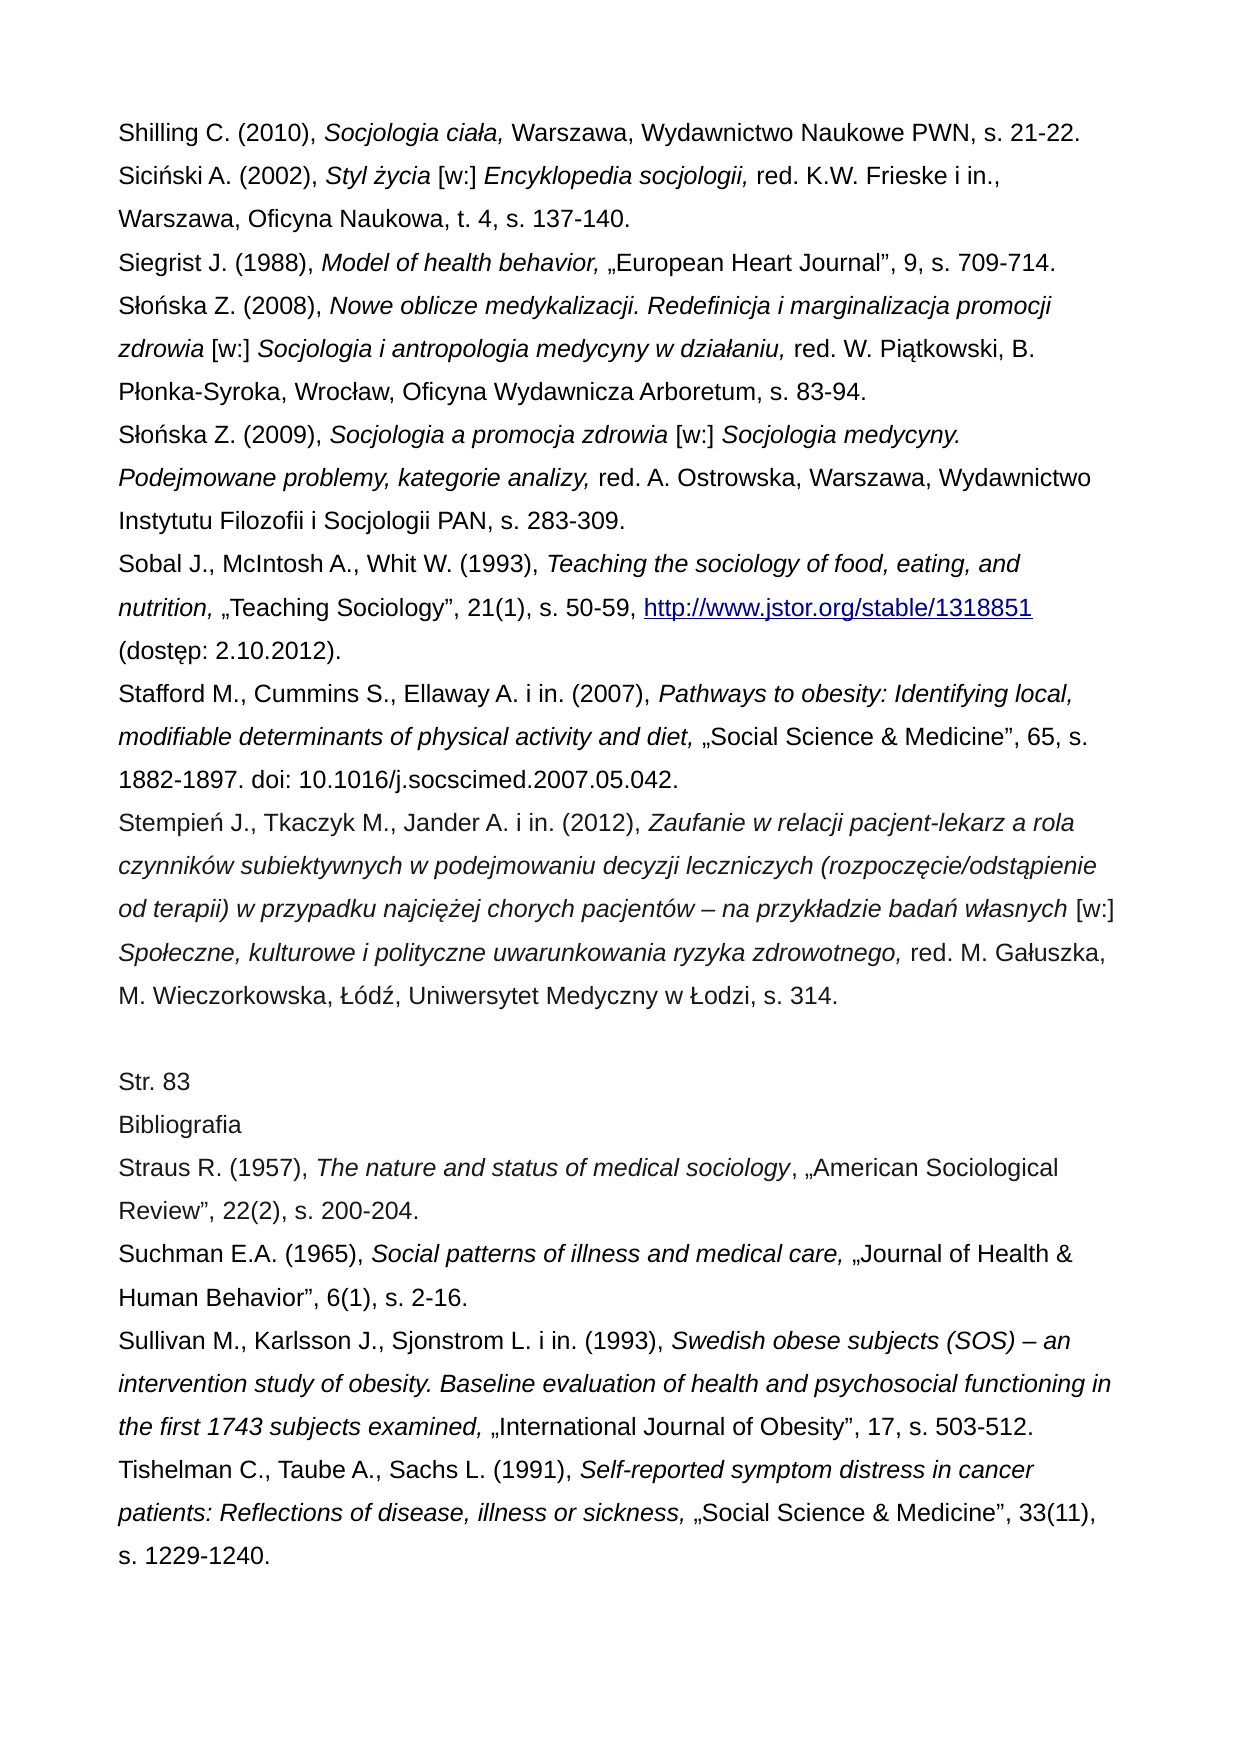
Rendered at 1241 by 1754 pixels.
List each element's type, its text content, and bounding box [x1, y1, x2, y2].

text Sobal J., McIntosh A., Whit W. (1993), Teaching the sociology of food, eating, and nutrition, „Teaching Sociology”, 21(1), s. 50-59, http://www.jstor.org/stable/1318851 (dostęp: 2.10.2012). [118, 549, 1122, 664]
text Bibliografia [118, 1110, 1122, 1139]
text Straus R. (1957), The nature and status of medical sociology, „American Sociological Review”, 22(2), s. 200-204. [118, 1153, 1122, 1225]
text Suchman E.A. (1965), Social patterns of illness and medical care, „Journal of Health & Human Behavior”, 6(1), s. 2-16. [118, 1239, 1122, 1311]
text Shilling C. (2010), Socjologia ciała, Warszawa, Wydawnictwo Naukowe PWN, s. 21-22. [118, 118, 1122, 147]
text Str. 83 [118, 1067, 1122, 1096]
text Stempień J., Tkaczyk M., Jander A. i in. (2012), Zaufanie w relacji pacjent-lekarz a rola czynników subiektywnych w podejmowaniu decyzji leczniczych (rozpoczęcie/odstąpienie od terapii) w przypadku najciężej chorych pacjentów – na przykładzie badań własnych [w:] Społeczne, kulturowe i polityczne uwarunkowania ryzyka zdrowotnego, red. M. Gałuszka, M. Wieczorkowska, Łódź, Uniwersytet Medyczny w Łodzi, s. 314. [118, 808, 1122, 1009]
text Sullivan M., Karlsson J., Sjonstrom L. i in. (1993), Swedish obese subjects (SOS) – an intervention study of obesity. Baseline evaluation of health and psychosocial functioning in the first 1743 subjects examined, „International Journal of Obesity”, 17, s. 503-512. [118, 1326, 1122, 1441]
text Siciński A. (2002), Styl życia [w:] Encyklopedia socjologii, red. K.W. Frieske i in., Warszawa, Oficyna Naukowa, t. 4, s. 137-140. [118, 161, 1122, 233]
text Słońska Z. (2008), Nowe oblicze medykalizacji. Redefinicja i marginalizacja promocji zdrowia [w:] Socjologia i antropologia medycyny w działaniu, red. W. Piątkowski, B. Płonka-Syroka, Wrocław, Oficyna Wydawnicza Arboretum, s. 83-94. [118, 291, 1122, 406]
text Tishelman C., Taube A., Sachs L. (1991), Self-reported symptom distress in cancer patients: Reflections of disease, illness or sickness, „Social Science & Medicine”, 33(11), s. 1229-1240. [118, 1455, 1122, 1570]
text Siegrist J. (1988), Model of health behavior, „European Heart Journal”, 9, s. 709-714. [118, 247, 1122, 276]
text Stafford M., Cummins S., Ellaway A. i in. (2007), Pathways to obesity: Identifying local, modifiable determinants of physical activity and diet, „Social Science & Medicine”, 65, s. 1882-1897. doi: 10.1016/j.socscimed.2007.05.042. [118, 679, 1122, 794]
text Słońska Z. (2009), Socjologia a promocja zdrowia [w:] Socjologia medycyny. Podejmowane problemy, kategorie analizy, red. A. Ostrowska, Warszawa, Wydawnictwo Instytutu Filozofii i Socjologii PAN, s. 283-309. [118, 420, 1122, 535]
